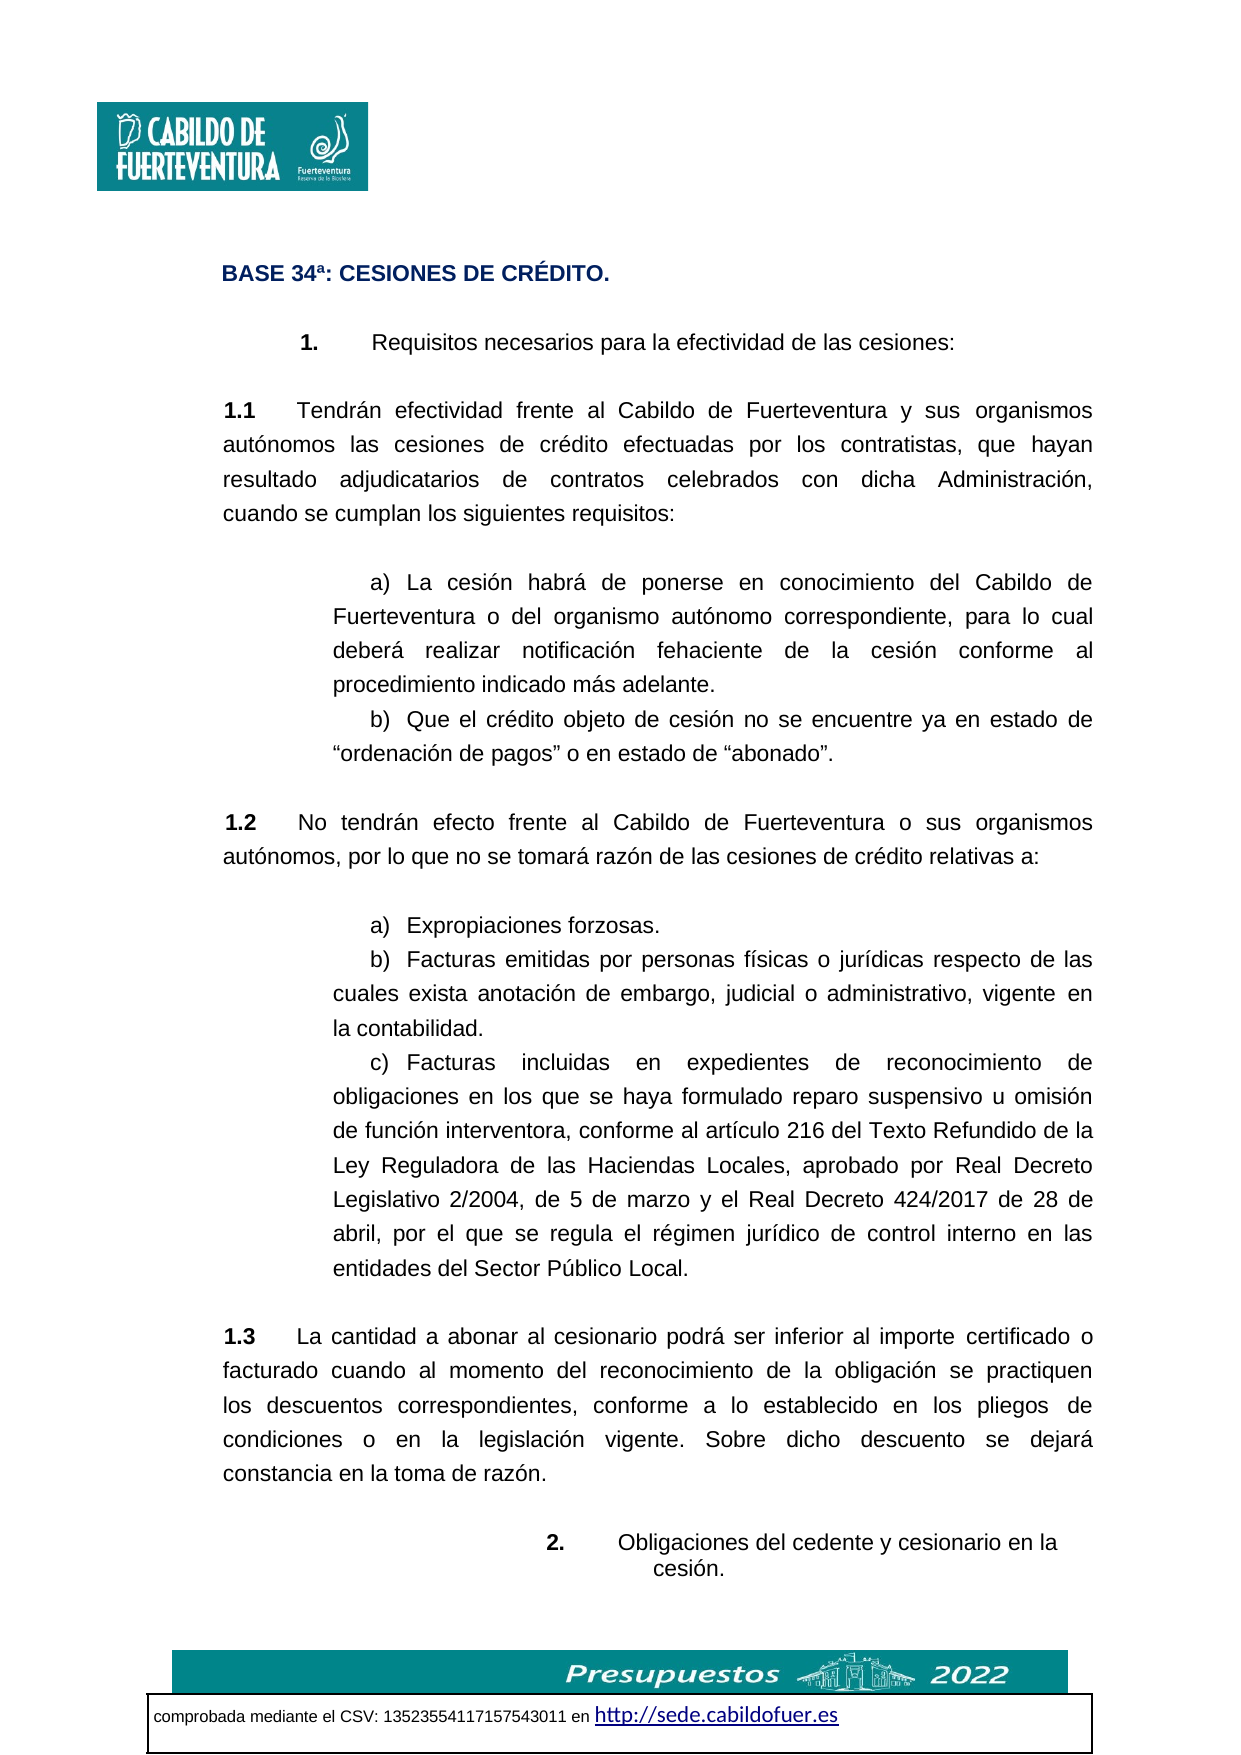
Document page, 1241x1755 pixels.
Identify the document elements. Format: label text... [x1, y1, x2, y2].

list Expropiaciones forzosas. [296, 912, 1107, 938]
list La cesión habrá de ponerse en conocimiento del Cabildo de Fuerteventura o del organismo autónomo correspondiente, para lo cual deberá realizar notificación fehaciente de la cesión conforme al procedimiento indicado más adelante. [296, 569, 1093, 698]
list Tendrán efectividad frente al Cabildo de Fuerteventura y sus organismos autónomos las cesiones de crédito efectuadas por los contratistas, que hayan resultado adjudicatarios de contratos celebrados con dicha Administración, cuando se cumplan los siguientes requisitos: [150, 397, 1093, 526]
list Facturas emitidas por personas físicas o jurídicas respecto de las cuales exista anotación de embargo, judicial o administrativo, vigente en la contabilidad. [296, 946, 1093, 1041]
list La cantidad a abonar al cesionario podrá ser inferior al importe certificado o facturado cuando al momento del reconocimiento de la obligación se practiquen los descuentos correspondientes, conforme a lo establecido en los pliegos de condiciones o en la legislación vigente. Sobre dicho descuento se dejará constancia en la toma de razón. [150, 1323, 1093, 1487]
list No tendrán efecto frente al Cabildo de Fuerteventura o sus organismos autónomos, por lo que no se tomará razón de las cesiones de crédito relativas a: [150, 809, 1093, 869]
subtitle BASE 34ª: CESIONES DE CRÉDITO. [221, 260, 1107, 287]
list Obligaciones del cedente y cesionario en la cesión. [546, 1529, 1107, 1582]
list Que el crédito objeto de cesión no se encuentre ya en estado de “ordenación de pagos” o en estado de “abonado”. [296, 706, 1093, 766]
list Facturas incluidas en expedientes de reconocimiento de obligaciones en los que se haya formulado reparo suspensivo u omisión de función interventora, conforme al artículo 216 del Texto Refundido de la Ley Reguladora de las Haciendas Locales, aprobado por Real Decreto Legislativo 2/2004, de 5 de marzo y el Real Decreto 424/2017 de 28 de abril, por el que se regula el régimen jurídico de control interno en las entidades del Sector Público Local. [296, 1049, 1093, 1281]
list Requisitos necesarios para la efectividad de las cesiones: [300, 329, 1107, 355]
